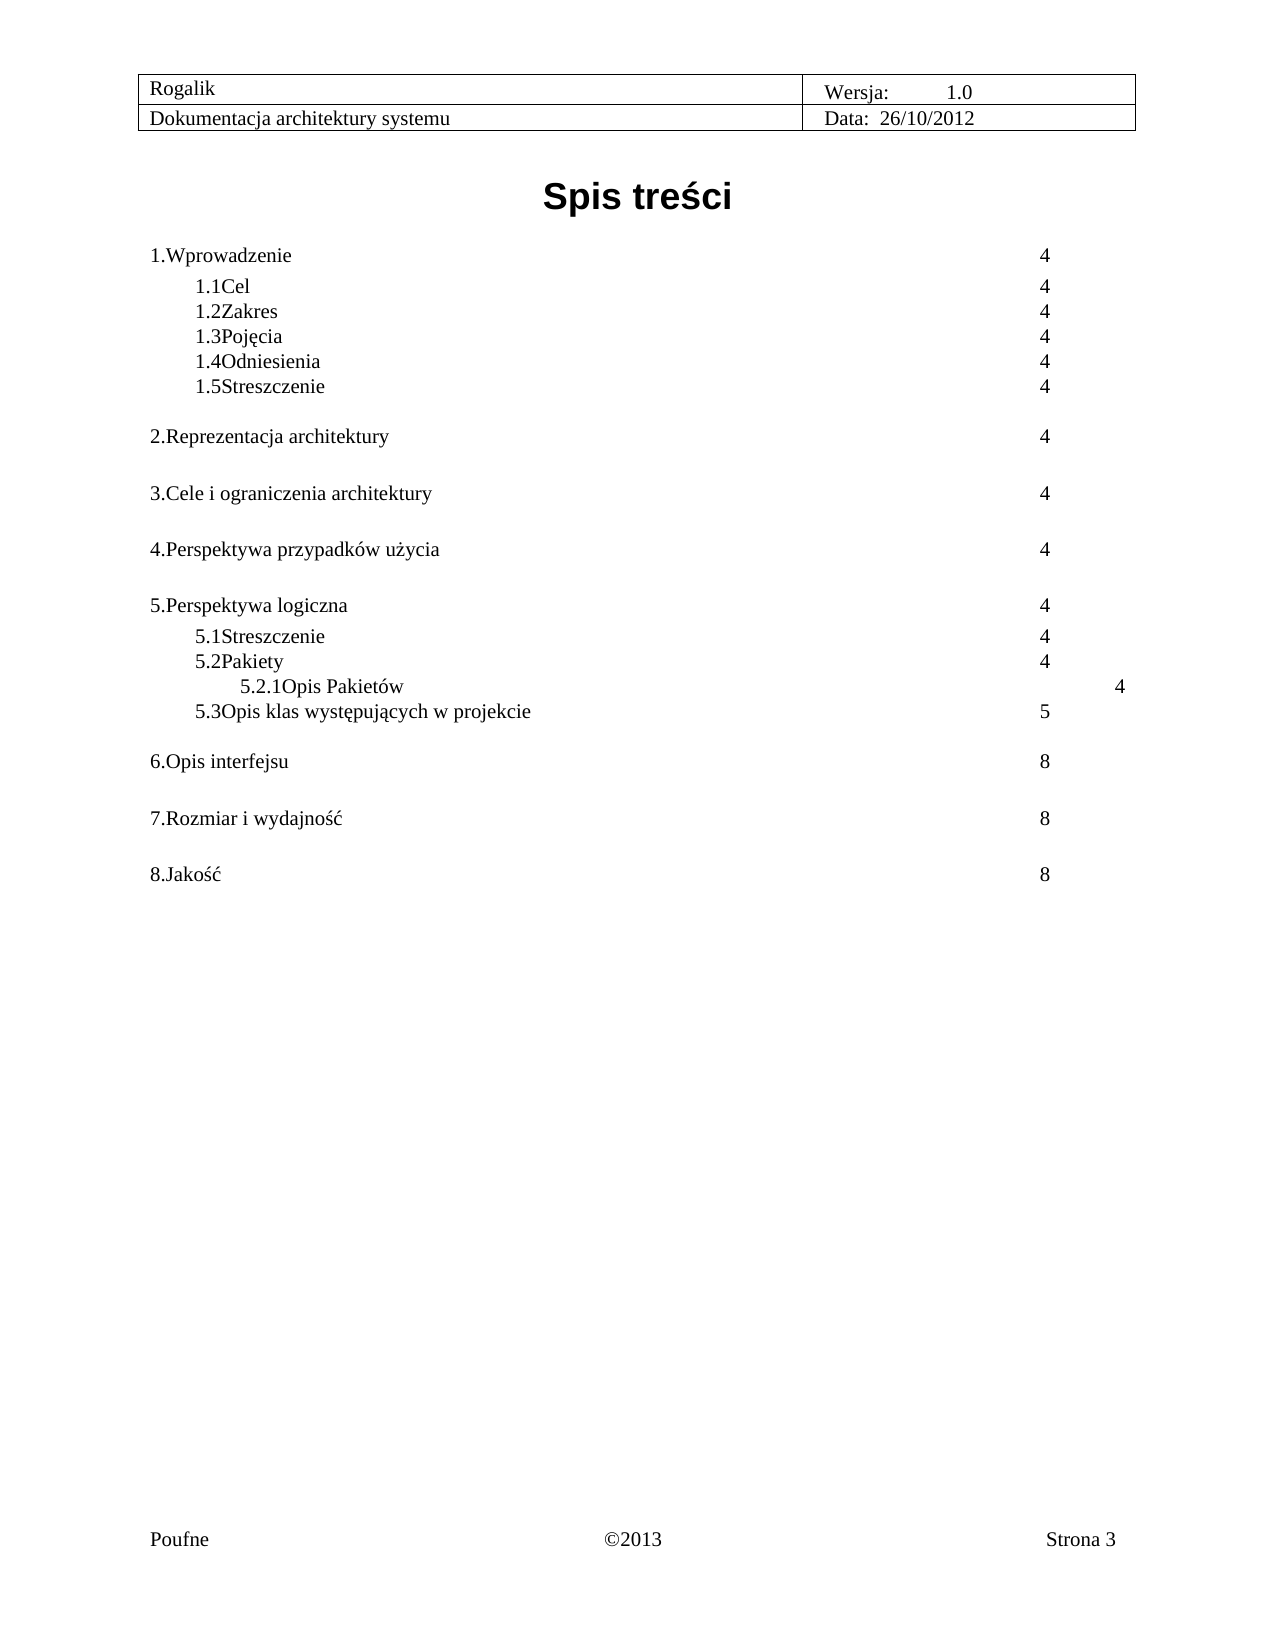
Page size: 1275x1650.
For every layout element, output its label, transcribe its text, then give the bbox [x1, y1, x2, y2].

text Spis treści [150, 174, 1125, 217]
text 1.4Odniesienia 4 [195, 348, 1050, 373]
text 6.Opis interfejsu 8 [150, 748, 1050, 773]
text 2.Reprezentacja architektury 4 [150, 423, 1050, 448]
text 3.Cele i ograniczenia architektury 4 [150, 480, 1050, 505]
text 5.2.1Opis Pakietów 4 [240, 673, 1125, 698]
text 1.3Pojęcia 4 [195, 323, 1050, 348]
text 5.Perspektywa logiczna 4 [150, 592, 1050, 617]
text 5.2Pakiety 4 [195, 648, 1050, 673]
text 7.Rozmiar i wydajność 8 [150, 805, 1050, 830]
text 4.Perspektywa przypadków użycia 4 [150, 536, 1050, 561]
text 8.Jakość 8 [150, 861, 1050, 886]
text 1.2Zakres 4 [195, 298, 1050, 323]
text 1.1Cel 4 [195, 273, 1050, 298]
text 1.5Streszczenie 4 [195, 373, 1050, 398]
text 5.3Opis klas występujących w projekcie 5 [195, 698, 1050, 723]
text 5.1Streszczenie 4 [195, 623, 1050, 648]
text 1.Wprowadzenie 4 [150, 242, 1050, 267]
